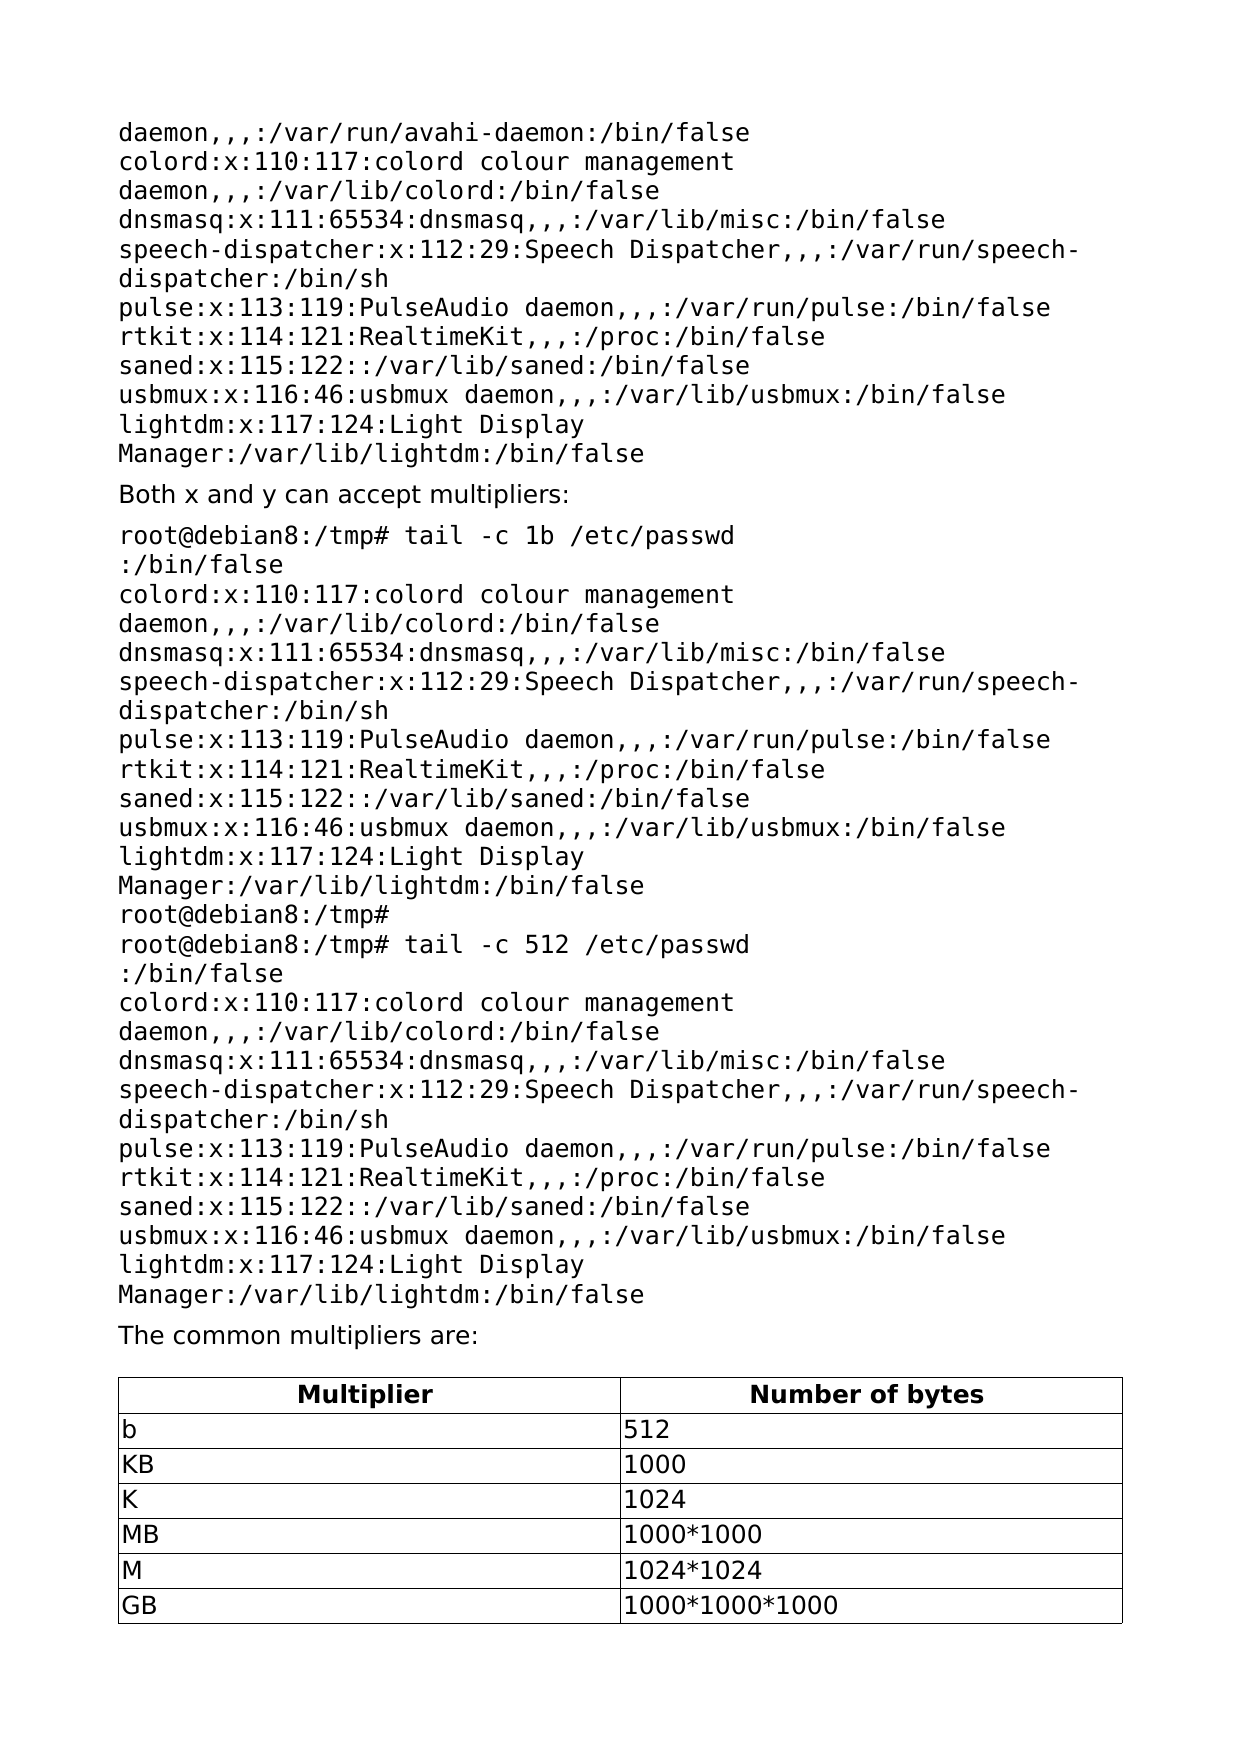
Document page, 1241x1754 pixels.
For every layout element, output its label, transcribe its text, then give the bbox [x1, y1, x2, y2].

text root@debian8:/tmp# tail -c 1b /etc/passwd :/bin/false colord:x:110:117:colord colour management daemon,,,:/var/lib/colord:/bin/false dnsmasq:x:111:65534:dnsmasq,,,:/var/lib/misc:/bin/false speech-dispatcher:x:112:29:Speech Dispatcher,,,:/var/run/speech-dispatcher:/bin/sh pulse:x:113:119:PulseAudio daemon,,,:/var/run/pulse:/bin/false rtkit:x:114:121:RealtimeKit,,,:/proc:/bin/false saned:x:115:122::/var/lib/saned:/bin/false usbmux:x:116:46:usbmux daemon,,,:/var/lib/usbmux:/bin/false lightdm:x:117:124:Light Display Manager:/var/lib/lightdm:/bin/false root@debian8:/tmp# root@debian8:/tmp# tail -c 512 /etc/passwd :/bin/false colord:x:110:117:colord colour management daemon,,,:/var/lib/colord:/bin/false dnsmasq:x:111:65534:dnsmasq,,,:/var/lib/misc:/bin/false speech-dispatcher:x:112:29:Speech Dispatcher,,,:/var/run/speech-dispatcher:/bin/sh pulse:x:113:119:PulseAudio daemon,,,:/var/run/pulse:/bin/false rtkit:x:114:121:RealtimeKit,,,:/proc:/bin/false saned:x:115:122::/var/lib/saned:/bin/false usbmux:x:116:46:usbmux daemon,,,:/var/lib/usbmux:/bin/false lightdm:x:117:124:Light Display Manager:/var/lib/lightdm:/bin/false [118, 522, 1122, 1309]
table_cell 1000*1000 [621, 1519, 1122, 1553]
table_cell GB [119, 1589, 620, 1623]
table_cell 512 [621, 1414, 1122, 1447]
table_cell K [119, 1484, 620, 1518]
table_header Multiplier [119, 1378, 620, 1412]
table_cell 1000*1000*1000 [621, 1589, 1122, 1623]
table_cell MB [119, 1519, 620, 1553]
table_cell KB [119, 1449, 620, 1483]
table_cell b [119, 1414, 620, 1447]
table_header Number of bytes [621, 1378, 1122, 1412]
table_cell 1024*1024 [621, 1554, 1122, 1588]
text daemon,,,:/var/run/avahi-daemon:/bin/false colord:x:110:117:colord colour management daemon,,,:/var/lib/colord:/bin/false dnsmasq:x:111:65534:dnsmasq,,,:/var/lib/misc:/bin/false speech-dispatcher:x:112:29:Speech Dispatcher,,,:/var/run/speech-dispatcher:/bin/sh pulse:x:113:119:PulseAudio daemon,,,:/var/run/pulse:/bin/false rtkit:x:114:121:RealtimeKit,,,:/proc:/bin/false saned:x:115:122::/var/lib/saned:/bin/false usbmux:x:116:46:usbmux daemon,,,:/var/lib/usbmux:/bin/false lightdm:x:117:124:Light Display Manager:/var/lib/lightdm:/bin/false [118, 118, 1122, 468]
table_cell M [119, 1554, 620, 1588]
table_cell 1000 [621, 1449, 1122, 1483]
text The common multipliers are: [118, 1321, 1122, 1350]
text Both x and y can accept multipliers: [118, 480, 1122, 509]
table_cell 1024 [621, 1484, 1122, 1518]
